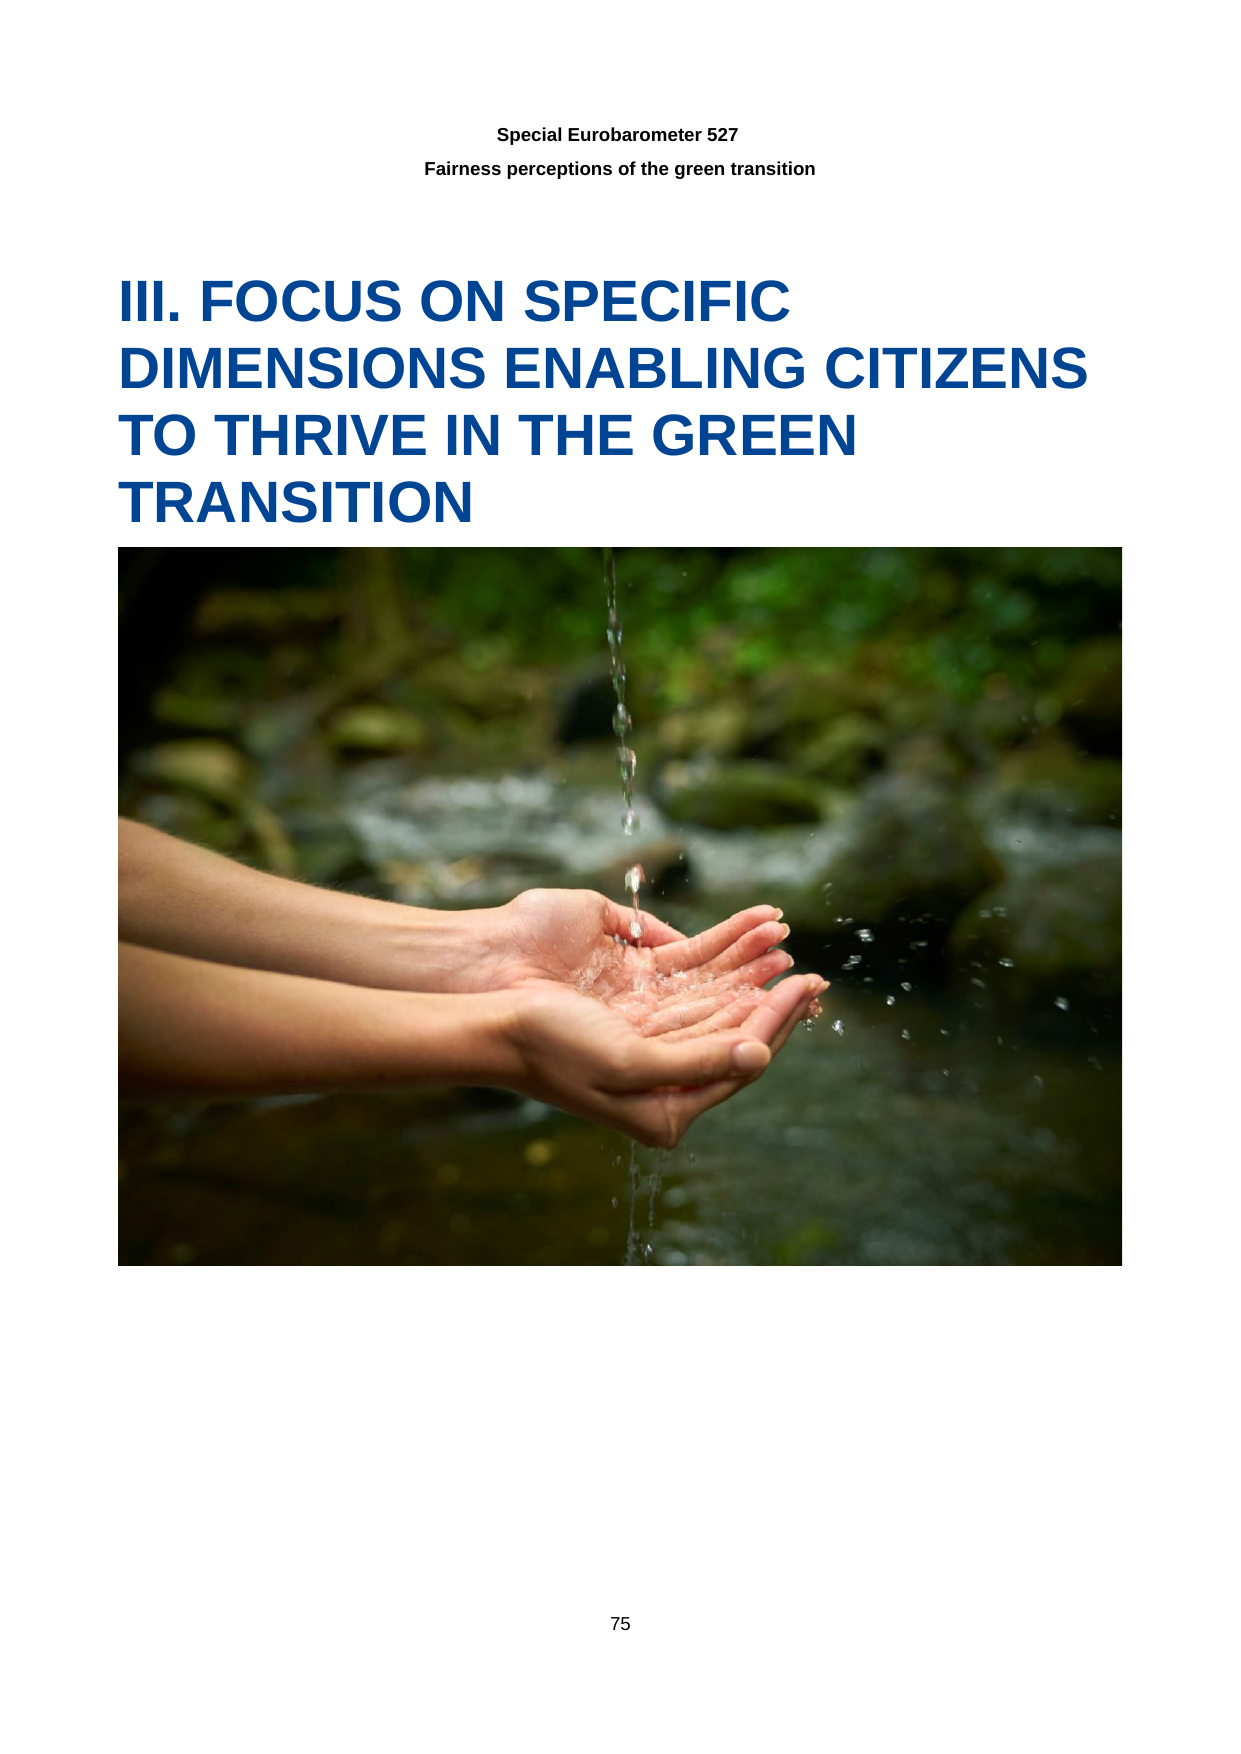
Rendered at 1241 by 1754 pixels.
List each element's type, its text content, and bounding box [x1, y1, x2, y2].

subtitle III. FOCUS ON SPECIFIC DIMENSIONS ENABLING CITIZENS TO THRIVE IN THE GREEN TRANSITION [118, 267, 1122, 535]
picture [118, 547, 1123, 1266]
